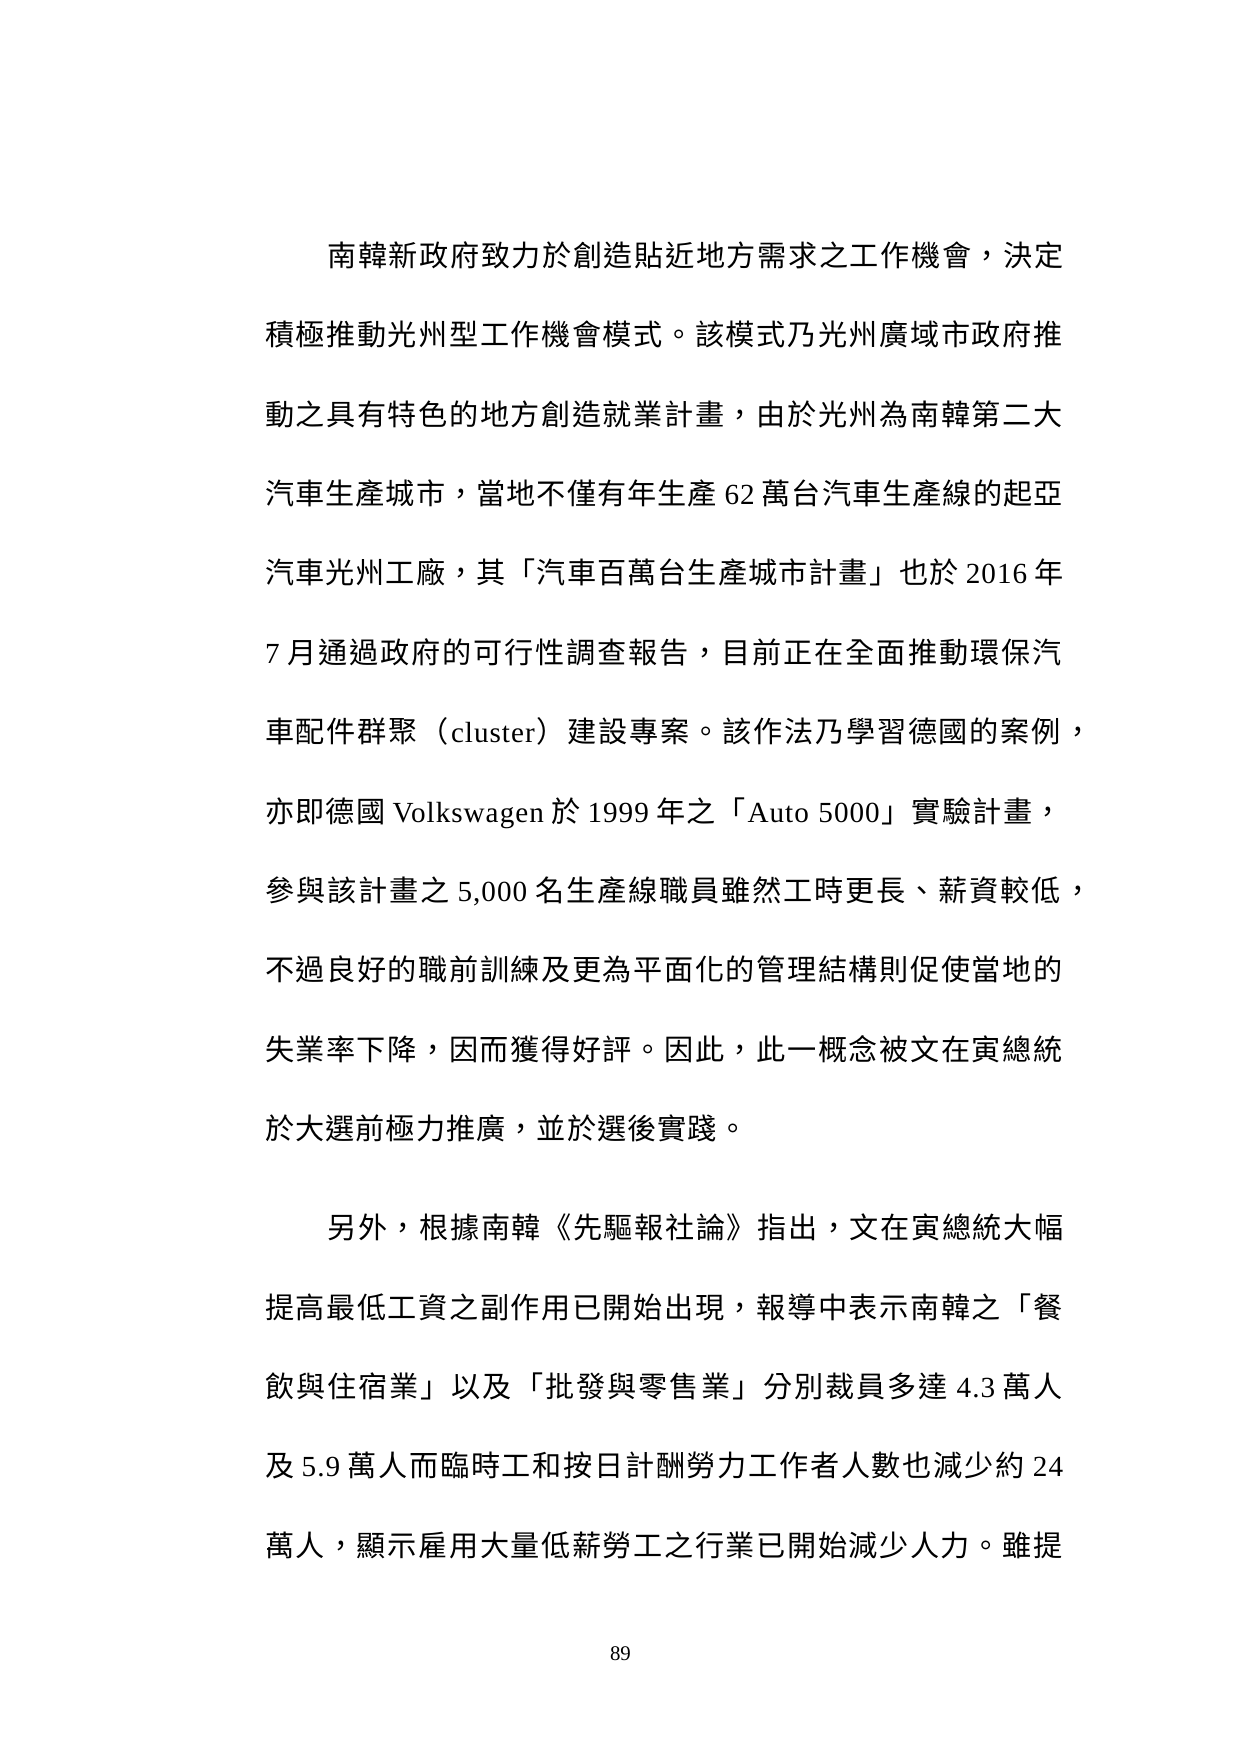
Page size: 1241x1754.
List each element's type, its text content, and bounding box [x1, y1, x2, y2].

text 南韓新政府致力於創造貼近地方需求之工作機會，決定積極推動光州型工作機會模式。該模式乃光州廣域市政府推動之具有特色的地方創造就業計畫，由於光州為南韓第二大汽車生產城市，當地不僅有年生產62萬台汽車生產線的起亞汽車光州工廠，其「汽車百萬台生產城市計畫」也於2016年7月通過政府的可行性調查報告，目前正在全面推動環保汽車配件群聚（cluster）建設專案。該作法乃學習德國的案例，亦即德國Volkswagen於1999年之「Auto 5000」實驗計畫，參與該計畫之5,000名生產線職員雖然工時更長、薪資較低，不過良好的職前訓練及更為平面化的管理結構則促使當地的失業率下降，因而獲得好評。因此，此一概念被文在寅總統於大選前極力推廣，並於選後實踐。 [265, 207, 1063, 1159]
text 另外，根據南韓《先驅報社論》指出，文在寅總統大幅提高最低工資之副作用已開始出現，報導中表示南韓之「餐飲與住宿業」以及「批發與零售業」分別裁員多達4.3萬人及5.9萬人而臨時工和按日計酬勞力工作者人數也減少約24萬人，顯示雇用大量低薪勞工之行業已開始減少人力。雖提 [265, 1179, 1063, 1576]
